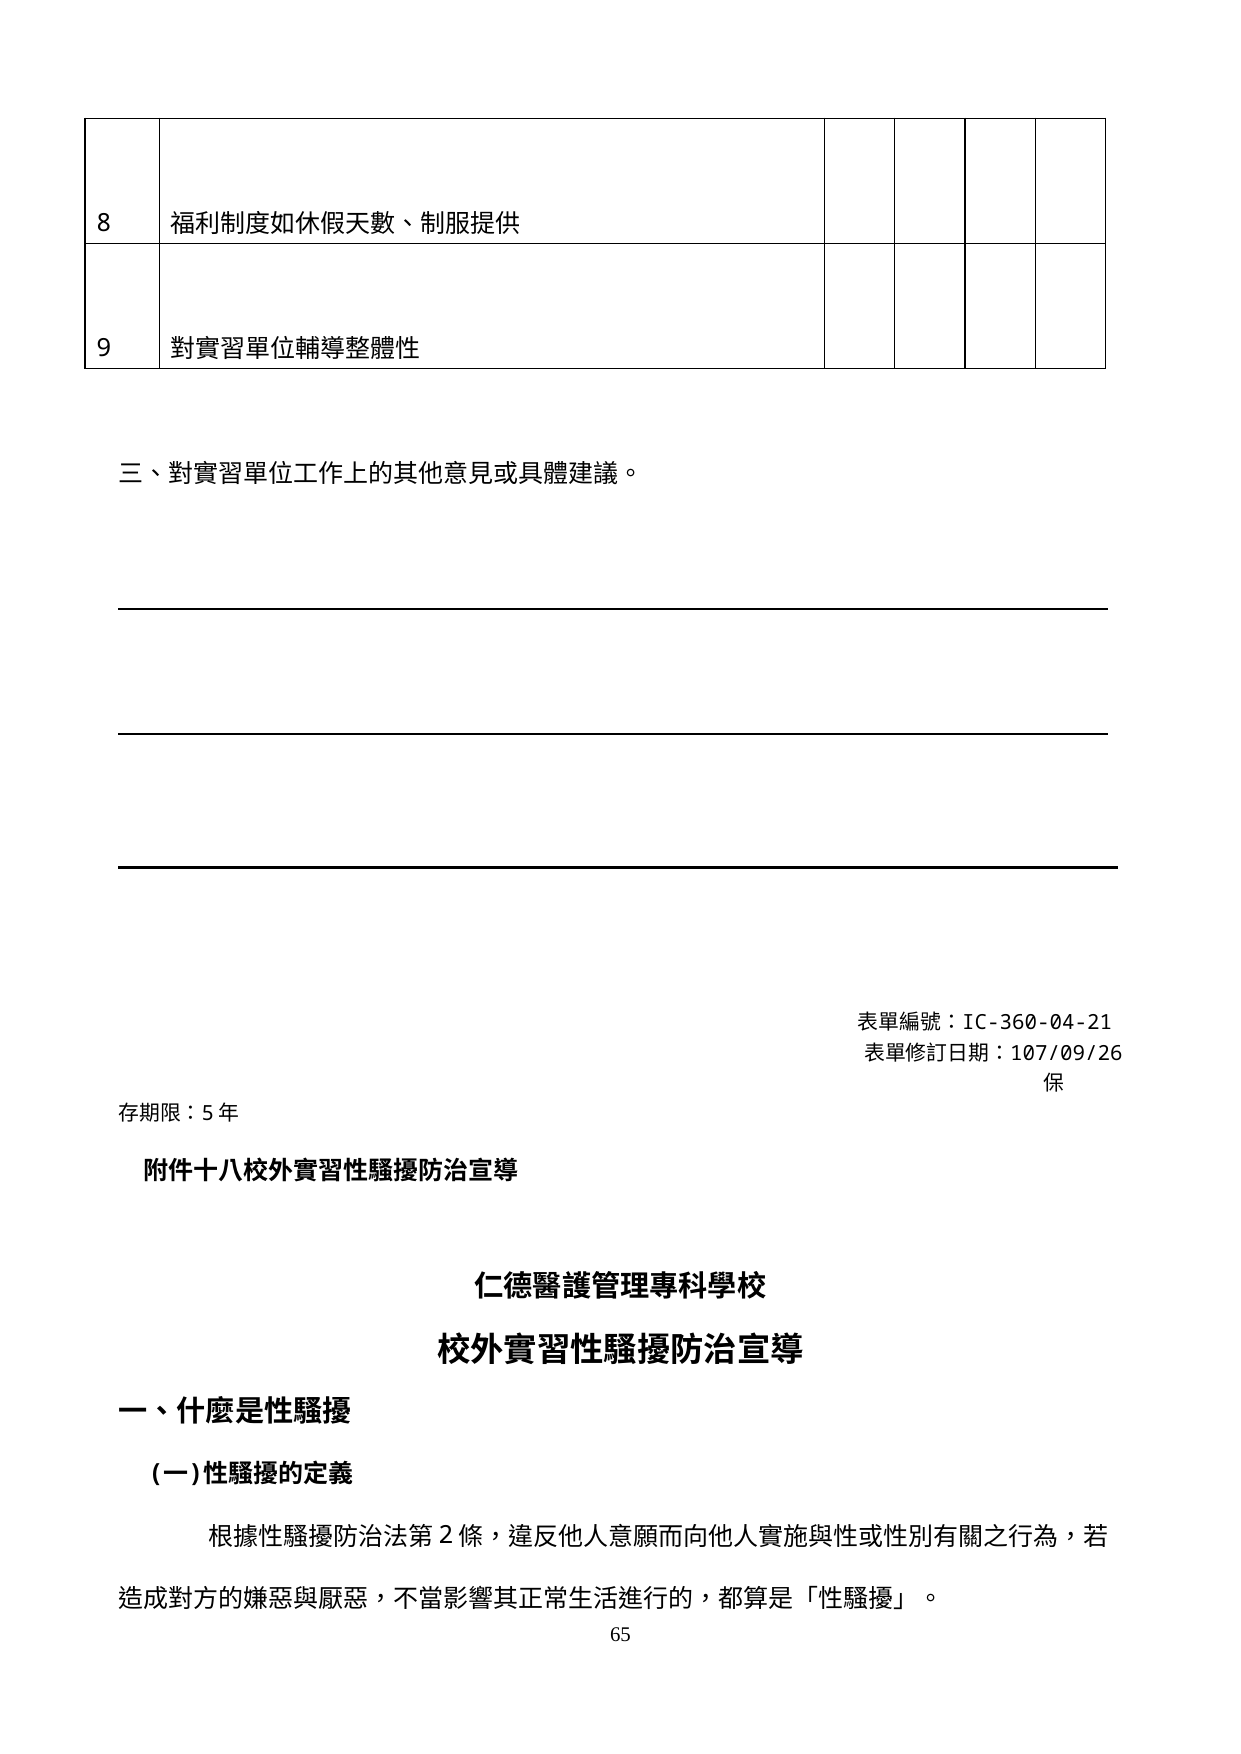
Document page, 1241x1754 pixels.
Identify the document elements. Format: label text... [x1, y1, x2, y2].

table_cell [1036, 119, 1105, 242]
text 保存期限：5年 [118, 1066, 1080, 1127]
table_cell [825, 119, 894, 242]
text 一、什麼是性騷擾 [118, 1367, 1122, 1430]
text 根據性騷擾防治法第2條，違反他人意願而向他人實施與性或性別有關之行為，若造成對方的嫌惡與厭惡，不當影響其正常生活進行的，都算是「性騷擾」。 [118, 1492, 1122, 1617]
text 三、對實習單位工作上的其他意見或具體建議。 [118, 430, 1122, 492]
text 表單修訂日期：107/09/26 [118, 1036, 1122, 1066]
text 仁德醫護管理專科學校 [118, 1242, 1122, 1305]
text 表單編號：IC-360-04-21 [118, 1005, 1112, 1036]
text (一)性騷擾的定義 [118, 1430, 1122, 1492]
table_cell 8 [86, 119, 159, 242]
table_cell [895, 244, 964, 367]
table_cell [895, 119, 964, 242]
text 校外實習性騷擾防治宣導 [118, 1305, 1122, 1367]
text 附件十八校外實習性騷擾防治宣導 [118, 1151, 1122, 1187]
table_cell [966, 119, 1035, 242]
table_cell 9 [86, 244, 159, 367]
table_cell [966, 244, 1035, 367]
table_cell [825, 244, 894, 367]
table_cell 對實習單位輔導整體性 [160, 244, 824, 367]
table_cell 福利制度如休假天數、制服提供 [160, 119, 824, 242]
table_cell [1036, 244, 1105, 367]
